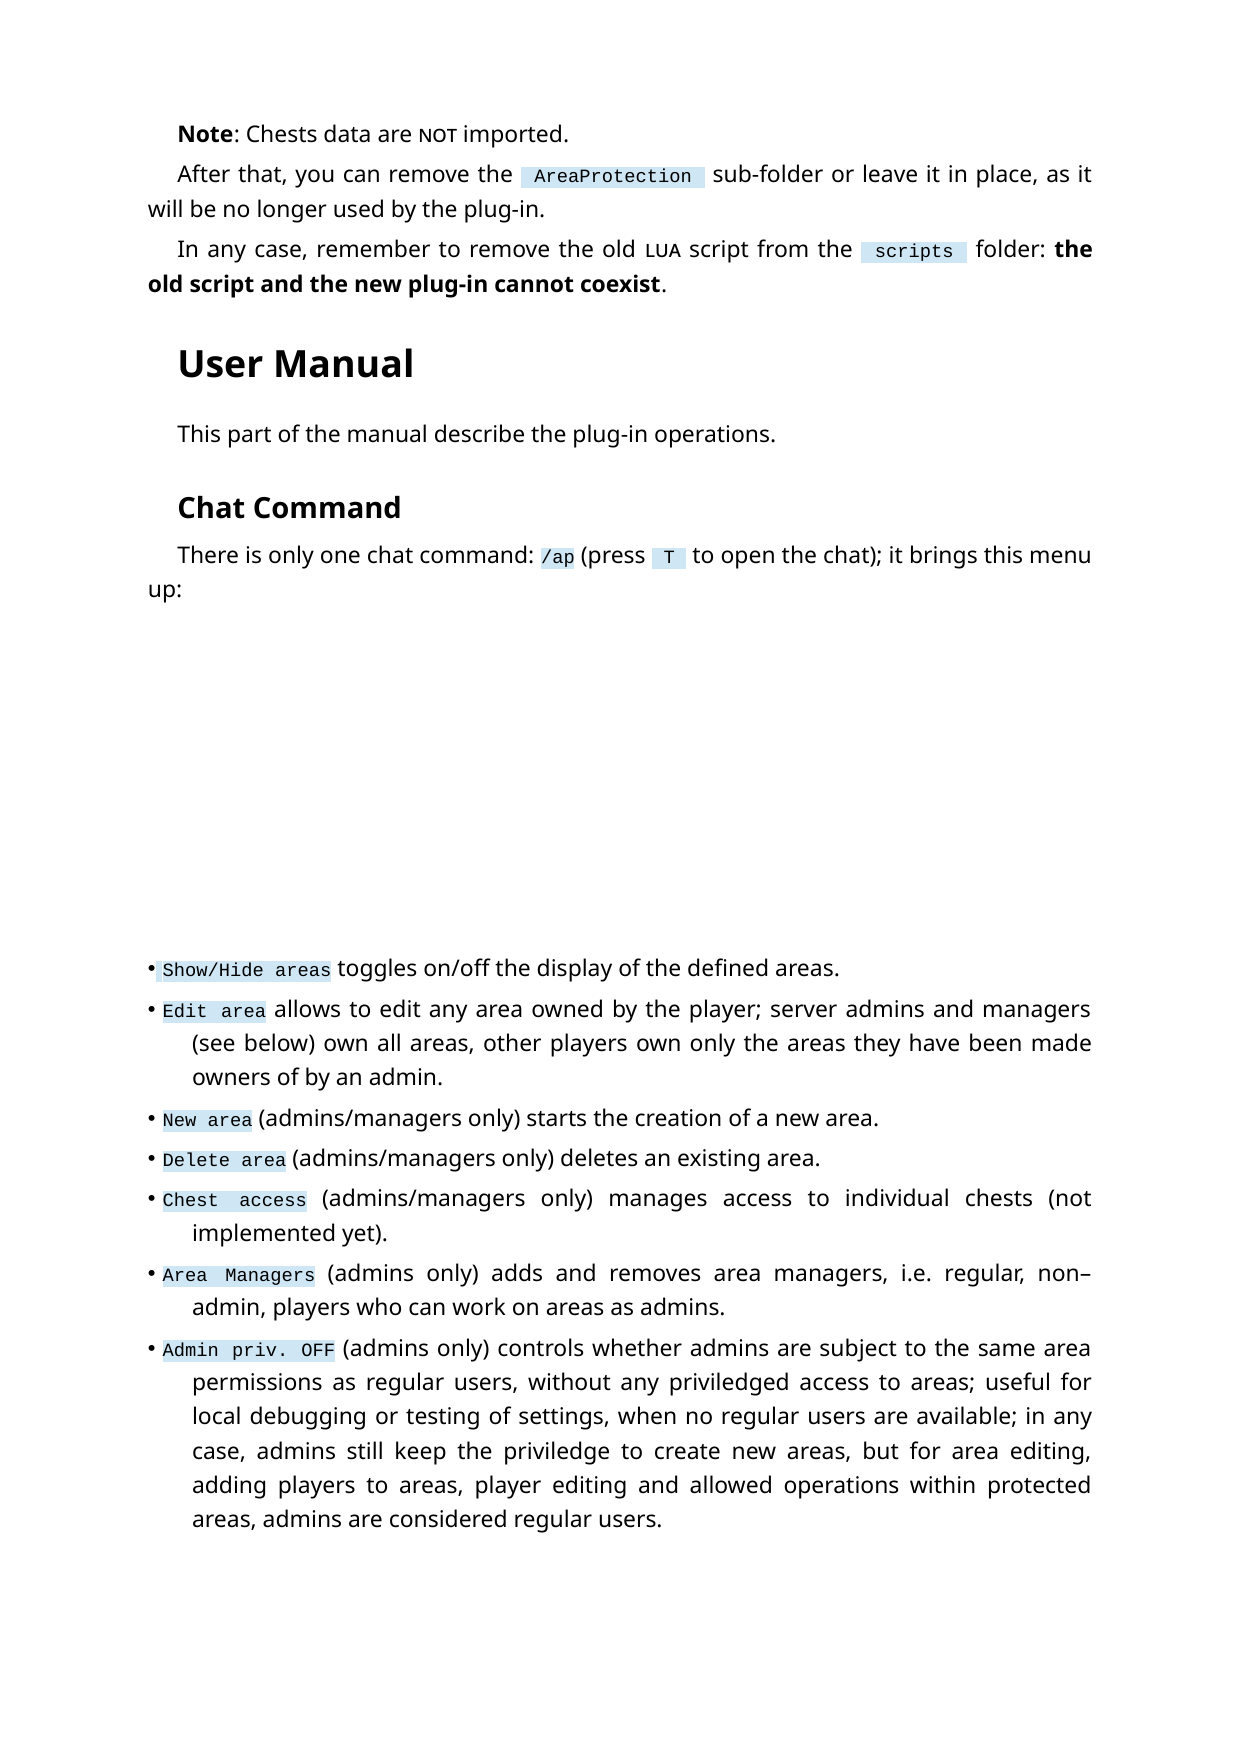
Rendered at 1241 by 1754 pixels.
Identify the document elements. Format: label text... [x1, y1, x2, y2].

list Delete area (admins/managers only) deletes an existing area. [148, 1142, 1093, 1173]
list Area Managers (admins only) adds and removes area managers, i.e. regular, non–admin, players who can work on areas as admins. [148, 1257, 1093, 1322]
subtitle Chat Command [148, 488, 1093, 527]
text This part of the manual describe the plug-in operations. [148, 418, 1093, 449]
list Edit area allows to edit any area owned by the player; server admins and managers (see below) own all areas, other players own only the areas they have been made owners of by an admin. [148, 992, 1093, 1092]
text Note: Chests data are not imported. [148, 118, 1093, 149]
text In any case, remember to remove the old lua script from the scripts folder: the old script and the new plug-in cannot coexist. [148, 233, 1093, 299]
text There is only one chat command: /ap (press T to open the chat); it brings this menu up: [148, 539, 1093, 605]
list Admin priv. OFF (admins only) controls whether admins are subject to the same area permissions as regular users, without any priviledged access to areas; useful for local debugging or testing of settings, when no regular users are available; in any case, admins still keep the priviledge to create new areas, but for area editing, adding players to areas, player editing and allowed operations within protected areas, admins are considered regular users. [148, 1332, 1093, 1535]
list Chest access (admins/managers only) manages access to individual chests (not implemented yet). [148, 1182, 1093, 1248]
text After that, you can remove the AreaProtection sub-folder or leave it in place, as it will be no longer used by the plug-in. [148, 158, 1093, 224]
list New area (admins/managers only) starts the creation of a new area. [148, 1102, 1093, 1133]
list Show/Hide areas toggles on/off the display of the defined areas. [148, 614, 1093, 983]
subtitle User Manual [148, 337, 1093, 388]
